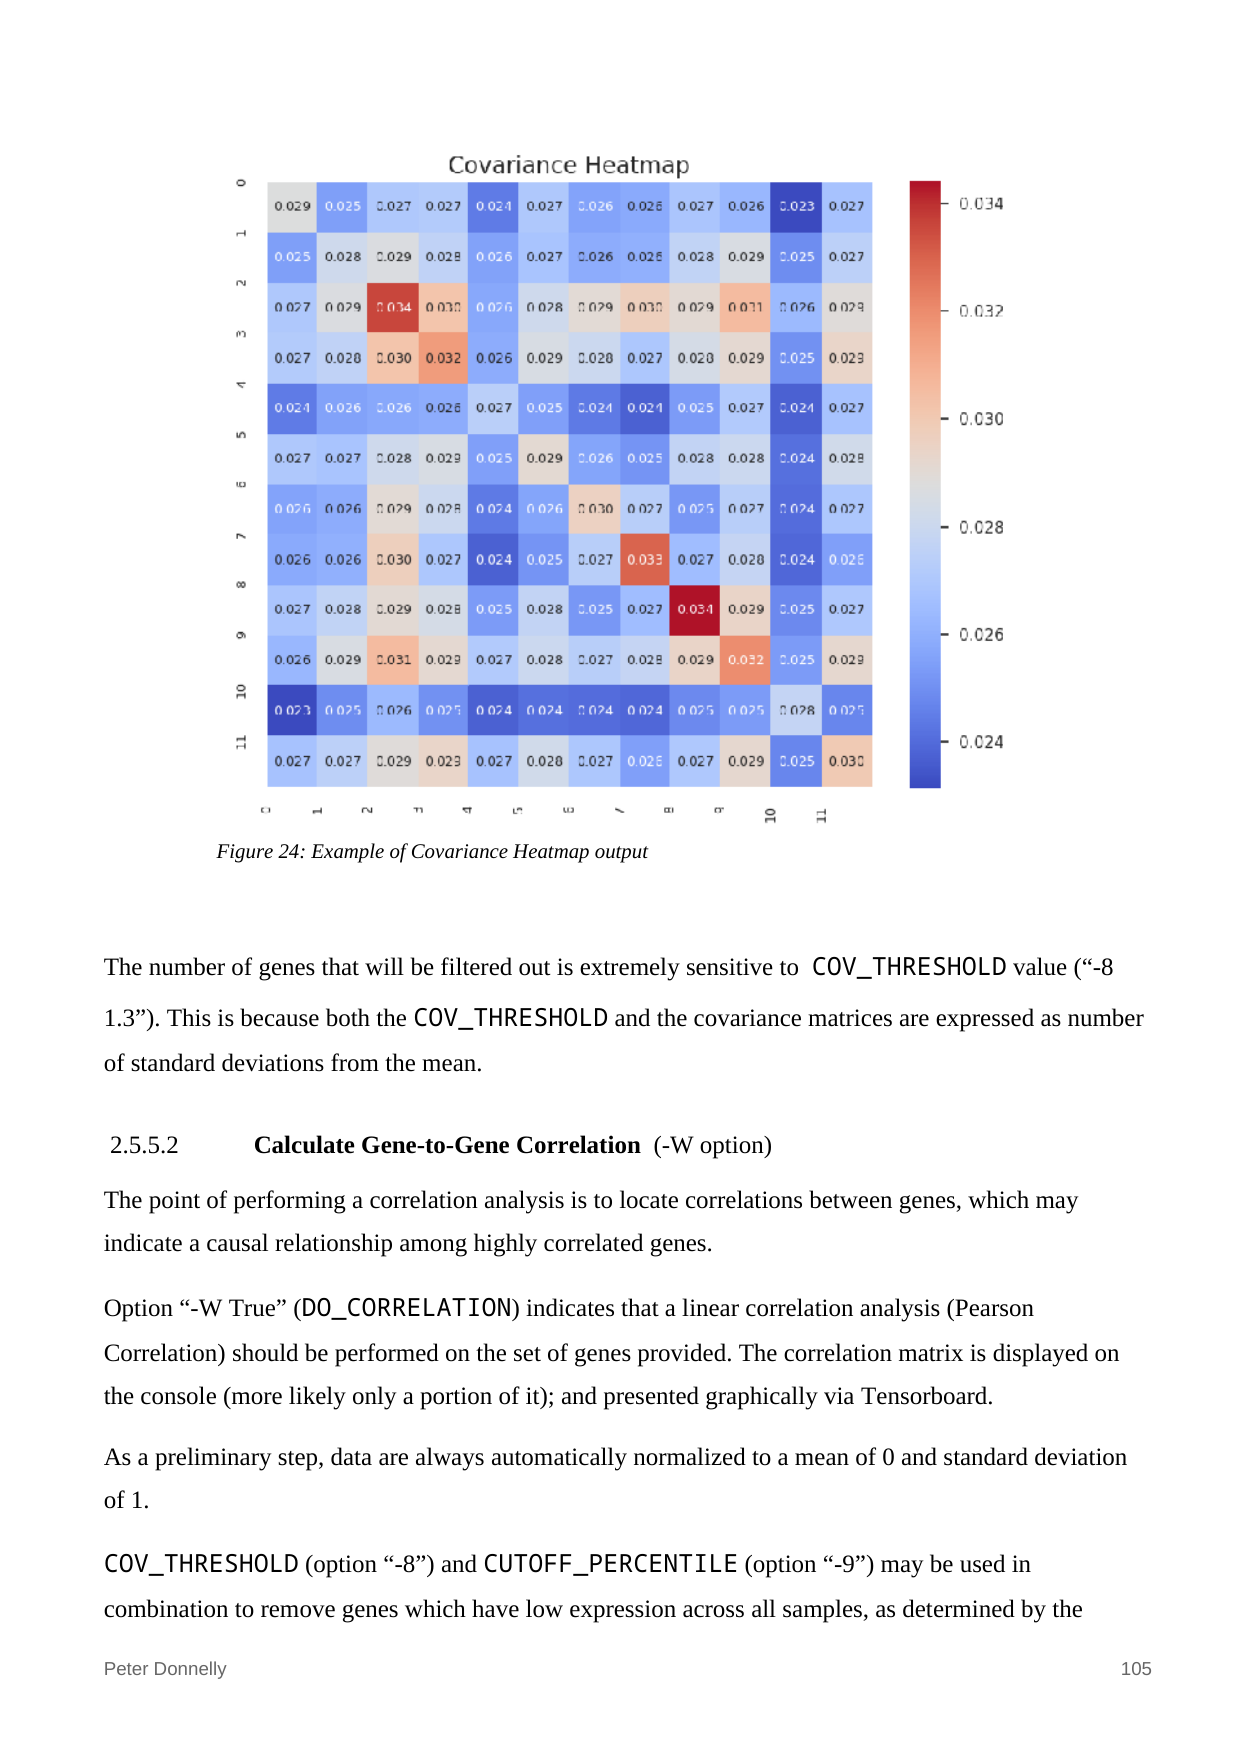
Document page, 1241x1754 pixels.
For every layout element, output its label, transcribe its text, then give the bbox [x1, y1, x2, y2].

text The number of genes that will be filtered out is extremely sensitive to COV_THRESHOLD value (“-8 1.3”). This is because both the COV_THRESHOLD and the covariance matrices are expressed as number of standard deviations from the mean. [103, 949, 1146, 1077]
text Figure 24: Example of Covariance Heatmap output [216, 840, 1033, 863]
text COV_THRESHOLD (option “-8”) and CUTOFF_PERCENTILE (option “-9”) may be used in combination to remove genes which have low expression across all samples, as determined by the [103, 1546, 1146, 1623]
text Option “-W True” (DO_CORRELATION) indicates that a linear correlation analysis (Pearson Correlation) should be performed on the set of genes provided. The correlation matrix is displayed on the console (more likely only a portion of it); and presented graphically via Tensorboard. [103, 1289, 1146, 1409]
picture [216, 132, 1034, 840]
subtitle Calculate Gene-to-Gene Correlation (-W option) [103, 1130, 1146, 1159]
text The point of performing a correlation analysis is to locate correlations between genes, which may indicate a causal relationship among highly correlated genes. [103, 1185, 1146, 1257]
text As a preliminary step, data are always automatically normalized to a mean of 0 and standard deviation of 1. [103, 1442, 1146, 1513]
